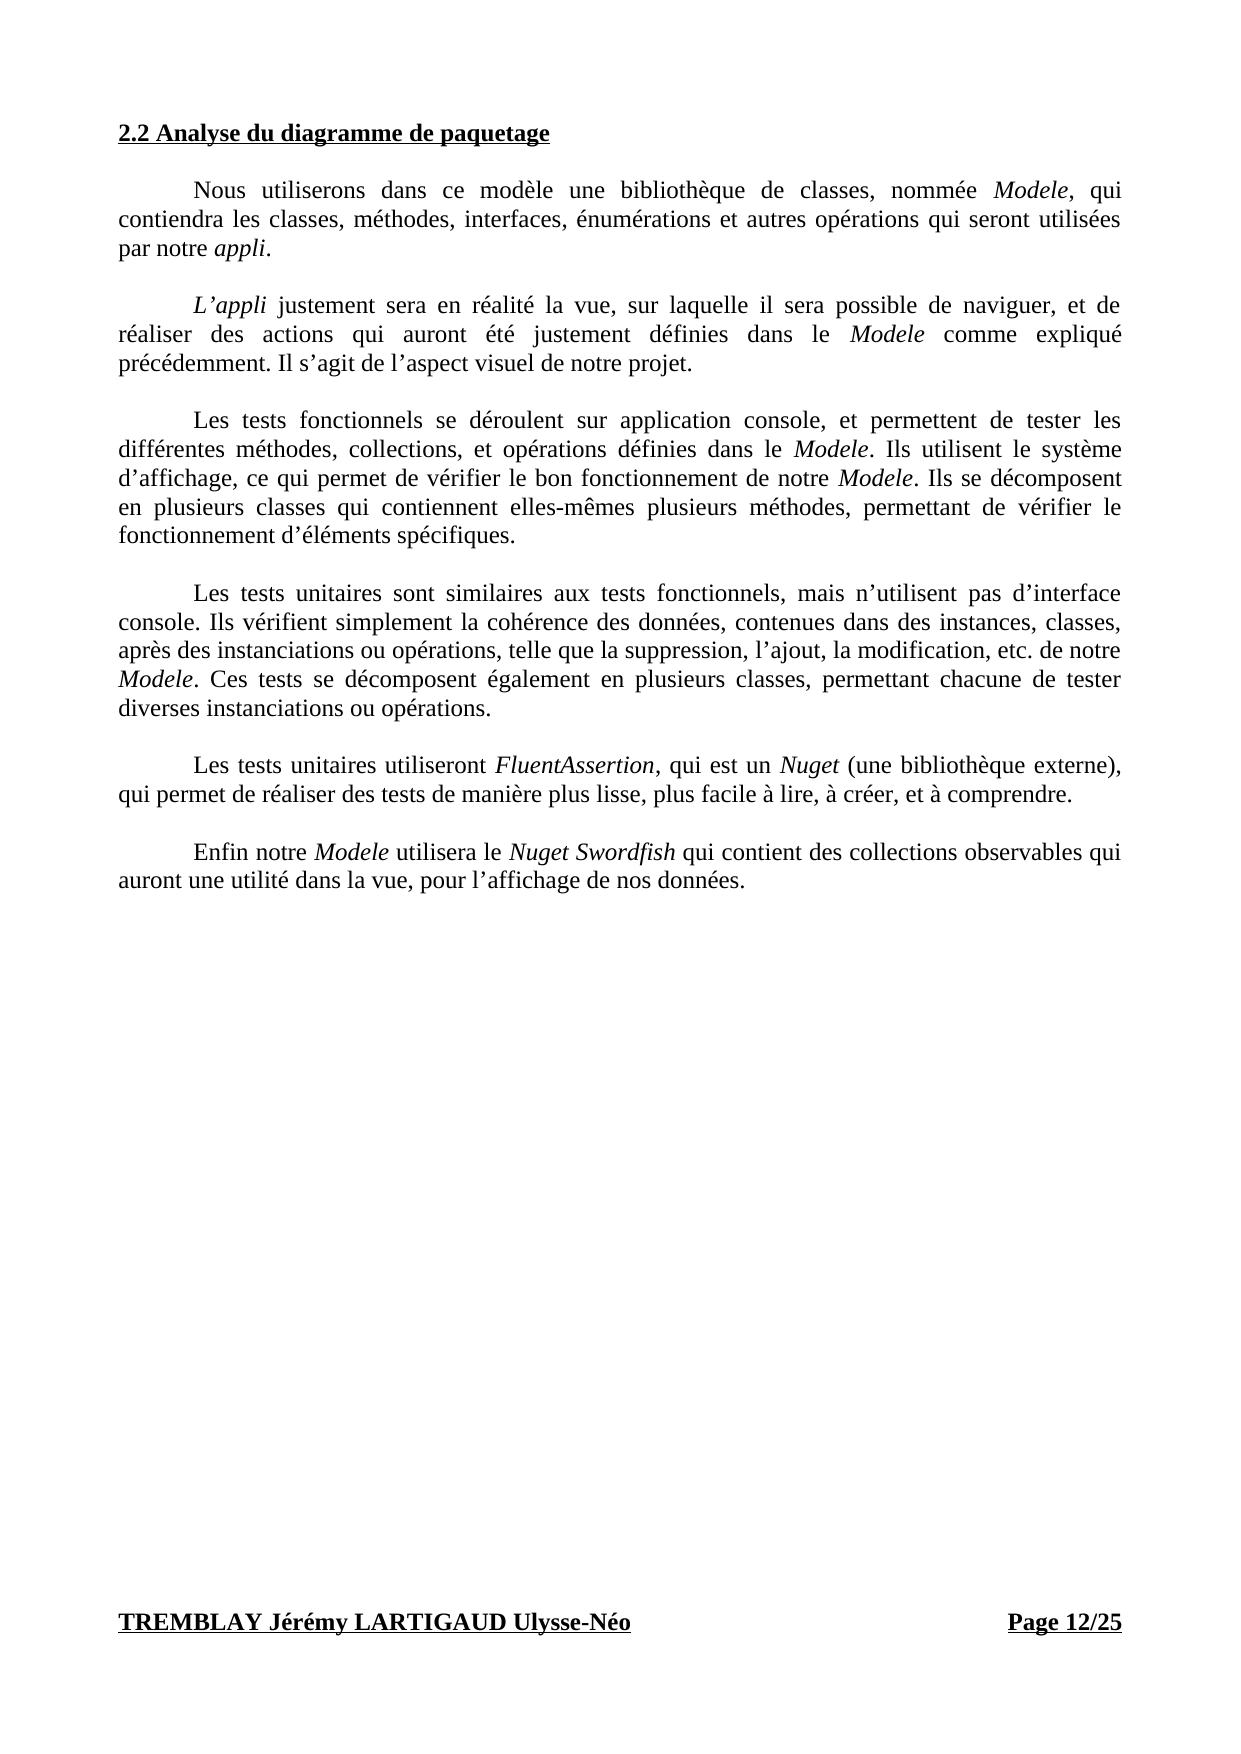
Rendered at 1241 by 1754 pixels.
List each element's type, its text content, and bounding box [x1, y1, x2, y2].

text Les tests unitaires utiliseront FluentAssertion, qui est un Nuget (une bibliothèque externe), qui permet de réaliser des tests de manière plus lisse, plus facile à lire, à créer, et à comprendre. [118, 751, 1122, 808]
text Nous utiliserons dans ce modèle une bibliothèque de classes, nommée Modele, qui contiendra les classes, méthodes, interfaces, énumérations et autres opérations qui seront utilisées par notre appli. [118, 176, 1122, 262]
text Enfin notre Modele utilisera le Nuget Swordfish qui contient des collections observables qui auront une utilité dans la vue, pour l’affichage de nos données. [118, 837, 1122, 894]
text Les tests unitaires sont similaires aux tests fonctionnels, mais n’utilisent pas d’interface console. Ils vérifient simplement la cohérence des données, contenues dans des instances, classes, après des instanciations ou opérations, telle que la suppression, l’ajout, la modification, etc. de notre Modele. Ces tests se décomposent également en plusieurs classes, permettant chacune de tester diverses instanciations ou opérations. [118, 578, 1122, 722]
text 2.2 Analyse du diagramme de paquetage [118, 118, 1122, 147]
text L’appli justement sera en réalité la vue, sur laquelle il sera possible de naviguer, et de réaliser des actions qui auront été justement définies dans le Modele comme expliqué précédemment. Il s’agit de l’aspect visuel de notre projet. [118, 291, 1122, 377]
text Les tests fonctionnels se déroulent sur application console, et permettent de tester les différentes méthodes, collections, et opérations définies dans le Modele. Ils utilisent le système d’affichage, ce qui permet de vérifier le bon fonctionnement de notre Modele. Ils se décomposent en plusieurs classes qui contiennent elles-mêmes plusieurs méthodes, permettant de vérifier le fonctionnement d’éléments spécifiques. [118, 406, 1122, 549]
